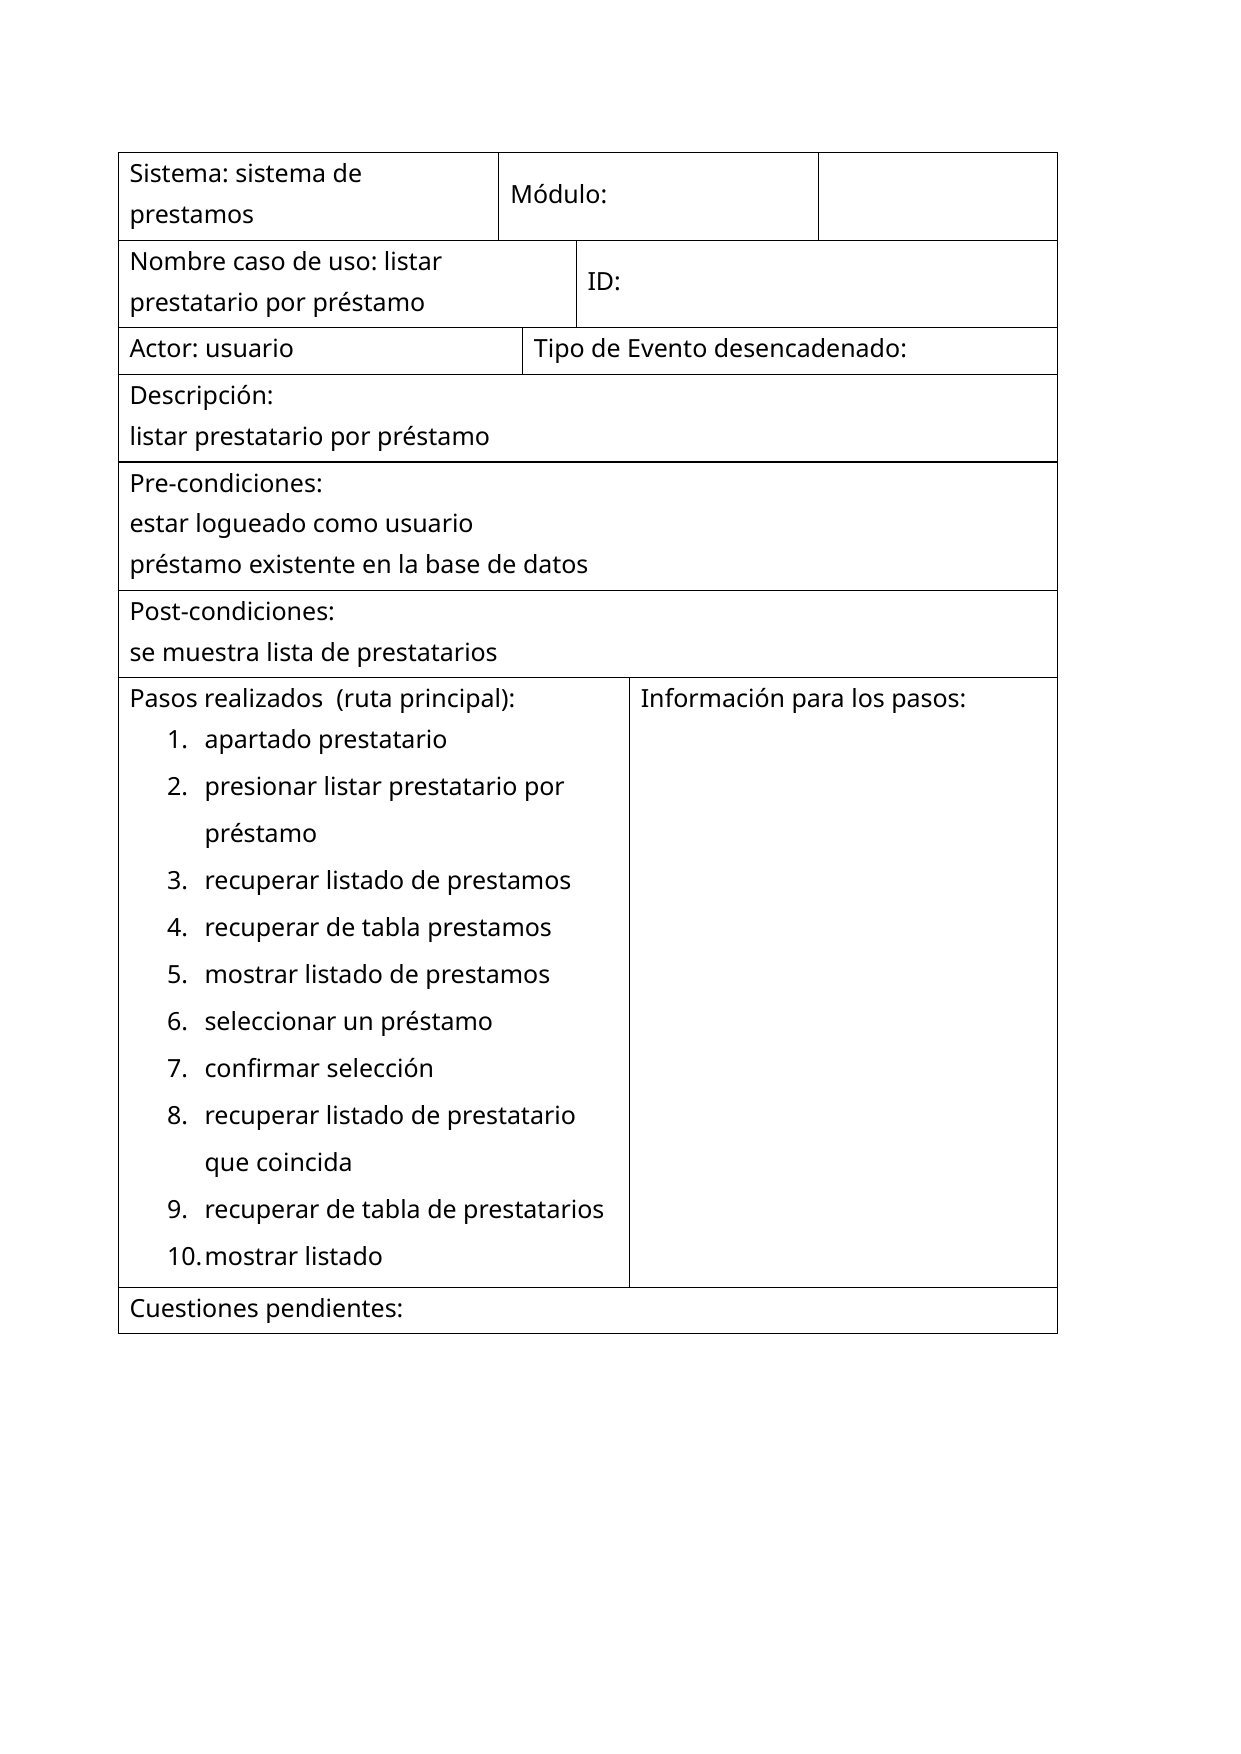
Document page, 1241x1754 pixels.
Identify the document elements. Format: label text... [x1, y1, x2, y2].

table_header [819, 153, 1057, 240]
table_cell Tipo de Evento desencadenado: [523, 328, 1057, 374]
table_cell Post-condiciones: se muestra lista de prestatarios [119, 591, 1057, 677]
table_cell Descripción: listar prestatario por préstamo [119, 375, 1057, 461]
table_cell Pasos realizados (ruta principal): apartado prestatario presionar listar prestatario por préstamo recuperar listado de prestamos recuperar de tabla prestamos mostrar listado de prestamos seleccionar un préstamo confirmar selección recuperar listado de prestatario que coincida recuperar de tabla de prestatarios mostrar listado [119, 678, 629, 1287]
table_cell Actor: usuario [119, 328, 522, 374]
table_cell Cuestiones pendientes: [119, 1288, 1057, 1333]
table_cell Información para los pasos: [630, 678, 1057, 1287]
table_header Módulo: [499, 153, 818, 240]
table_cell ID: [577, 241, 1057, 327]
table_cell Pre-condiciones: estar logueado como usuario préstamo existente en la base de datos [119, 463, 1057, 590]
table_cell Nombre caso de uso: listar prestatario por préstamo [119, 241, 576, 327]
table_header Sistema: sistema de prestamos [119, 153, 498, 240]
